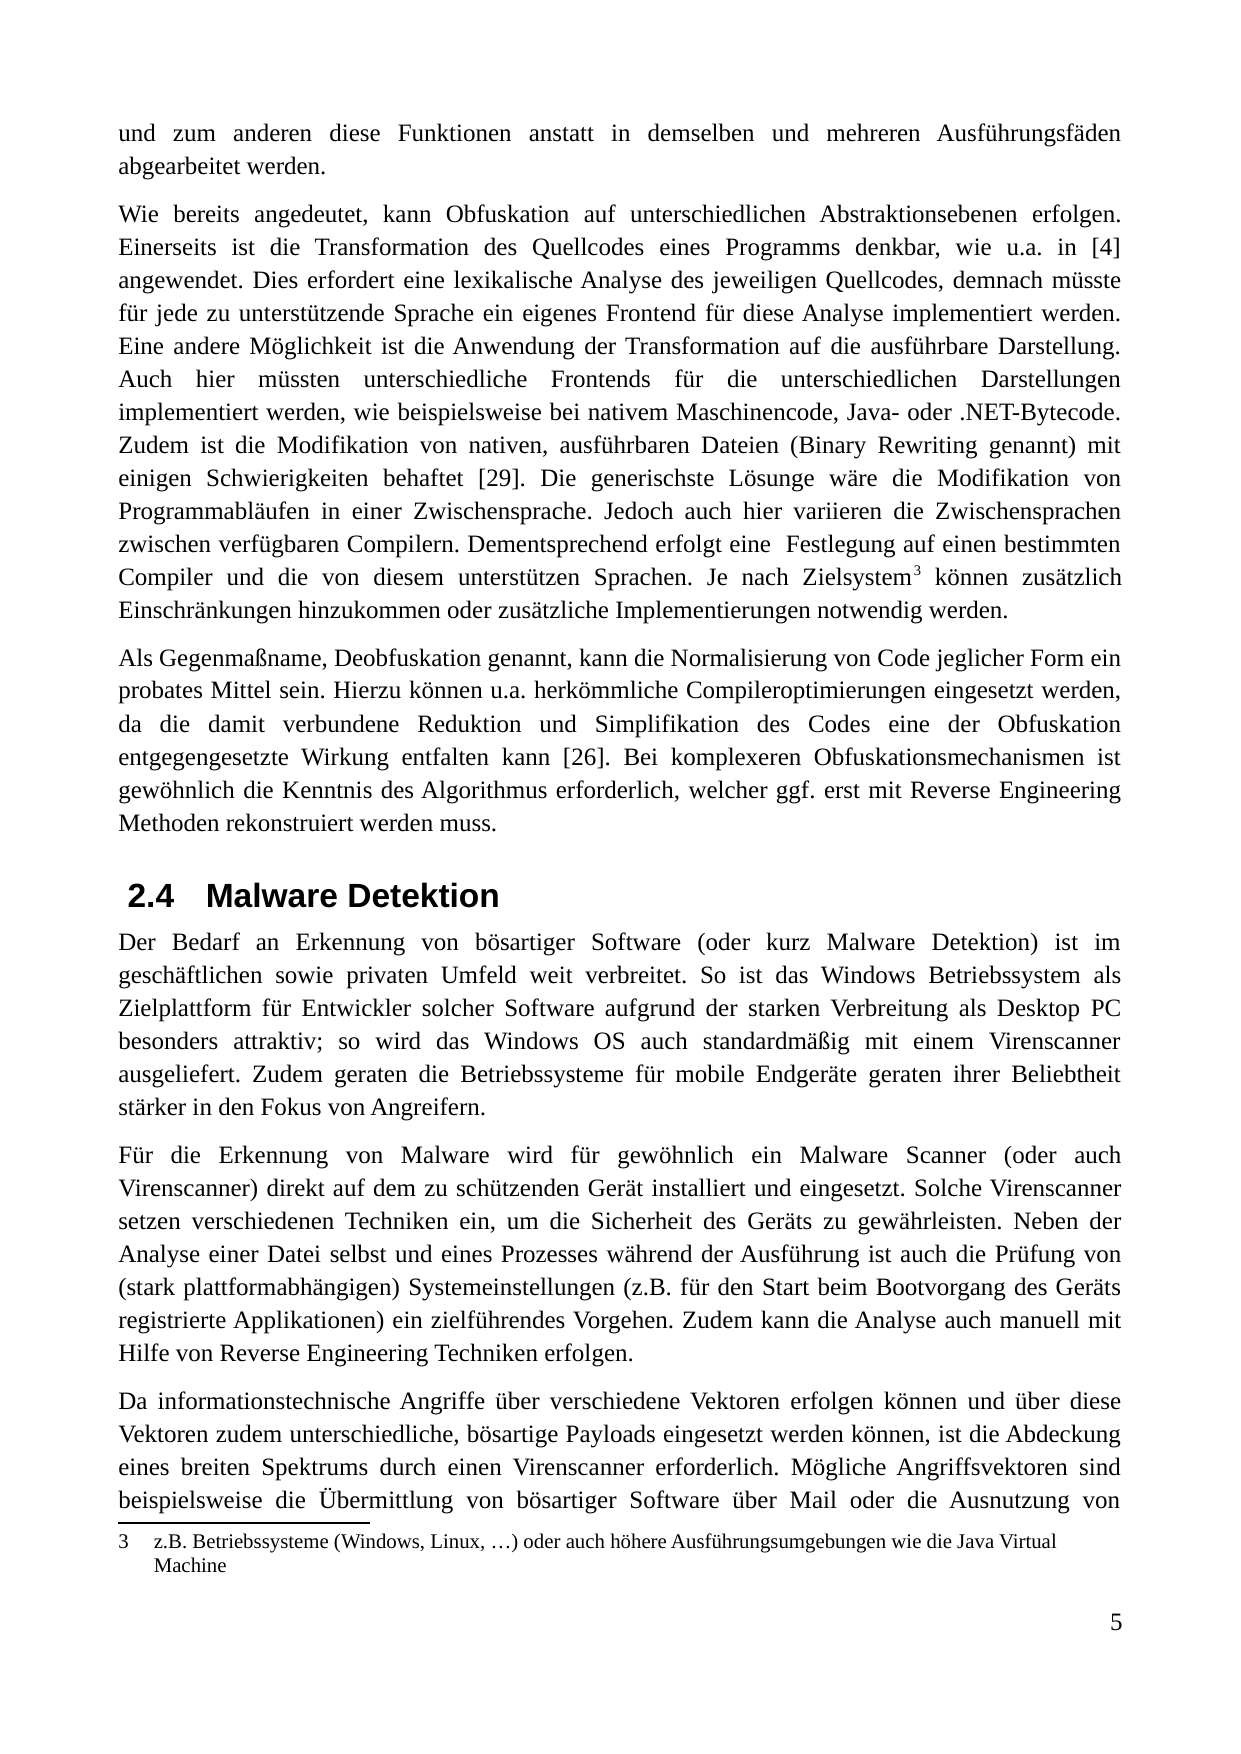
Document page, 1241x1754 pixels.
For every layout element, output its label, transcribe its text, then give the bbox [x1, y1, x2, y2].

text und zum anderen diese Funktionen anstatt in demselben und mehreren Ausführungsfäden abgearbeitet werden. [118, 118, 1122, 180]
text Als Gegenmaßname, Deobfuskation genannt, kann die Normalisierung von Code jeglicher Form ein probates Mittel sein. Hierzu können u.a. herkömmliche Compileroptimierungen eingesetzt werden, da die damit verbundene Reduktion und Simplifikation des Codes eine der Obfuskation entgegengesetzte Wirkung entfalten kann [26]. Bei komplexeren Obfuskationsmechanismen ist gewöhnlich die Kenntnis des Algorithmus erforderlich, welcher ggf. erst mit Reverse Engineering Methoden rekonstruiert werden muss. [118, 643, 1122, 836]
text Wie bereits angedeutet, kann Obfuskation auf unterschiedlichen Abstraktionsebenen erfolgen. Einerseits ist die Transformation des Quellcodes eines Programms denkbar, wie u.a. in [4] angewendet. Dies erfordert eine lexikalische Analyse des jeweiligen Quellcodes, demnach müsste für jede zu unterstützende Sprache ein eigenes Frontend für diese Analyse implementiert werden. Eine andere Möglichkeit ist die Anwendung der Transformation auf die ausführbare Darstellung. Auch hier müssten unterschiedliche Frontends für die unterschiedlichen Darstellungen implementiert werden, wie beispielsweise bei nativem Maschinencode, Java- oder .NET-Bytecode. Zudem ist die Modifikation von nativen, ausführbaren Dateien (Binary Rewriting genannt) mit einigen Schwierigkeiten behaftet [29]. Die generischste Lösunge wäre die Modifikation von Programmabläufen in einer Zwischensprache. Jedoch auch hier variieren die Zwischensprachen zwischen verfügbaren Compilern. Dementsprechend erfolgt eine Festlegung auf einen bestimmten Compiler und die von diesem unterstützen Sprachen. Je nach Zielsystem können zusätzlich Einschränkungen hinzukommen oder zusätzliche Implementierungen notwendig werden. [118, 199, 1122, 624]
text Da informationstechnische Angriffe über verschiedene Vektoren erfolgen können und über diese Vektoren zudem unterschiedliche, bösartige Payloads eingesetzt werden können, ist die Abdeckung eines breiten Spektrums durch einen Virenscanner erforderlich. Mögliche Angriffsvektoren sind beispielsweise die Übermittlung von bösartiger Software über Mail oder die Ausnutzung von [118, 1386, 1122, 1513]
text Für die Erkennung von Malware wird für gewöhnlich ein Malware Scanner (oder auch Virenscanner) direkt auf dem zu schützenden Gerät installiert und eingesetzt. Solche Virenscanner setzen verschiedenen Techniken ein, um die Sicherheit des Geräts zu gewährleisten. Neben der Analyse einer Datei selbst und eines Prozesses während der Ausführung ist auch die Prüfung von (stark plattformabhängigen) Systemeinstellungen (z.B. für den Start beim Bootvorgang des Geräts registrierte Applikationen) ein zielführendes Vorgehen. Zudem kann die Analyse auch manuell mit Hilfe von Reverse Engineering Techniken erfolgen. [118, 1140, 1122, 1367]
text z.B. Betriebssysteme (Windows, Linux, …) oder auch höhere Ausführungsumgebungen wie die Java Virtual Machine [118, 1529, 1122, 1577]
subtitle Malware Detektion [118, 876, 1122, 915]
text Der Bedarf an Erkennung von bösartiger Software (oder kurz Malware Detektion) ist im geschäftlichen sowie privaten Umfeld weit verbreitet. So ist das Windows Betriebssystem als Zielplattform für Entwickler solcher Software aufgrund der starken Verbreitung als Desktop PC besonders attraktiv; so wird das Windows OS auch standardmäßig mit einem Virenscanner ausgeliefert. Zudem geraten die Betriebssysteme für mobile Endgeräte geraten ihrer Beliebtheit stärker in den Fokus von Angreifern. [118, 927, 1122, 1121]
